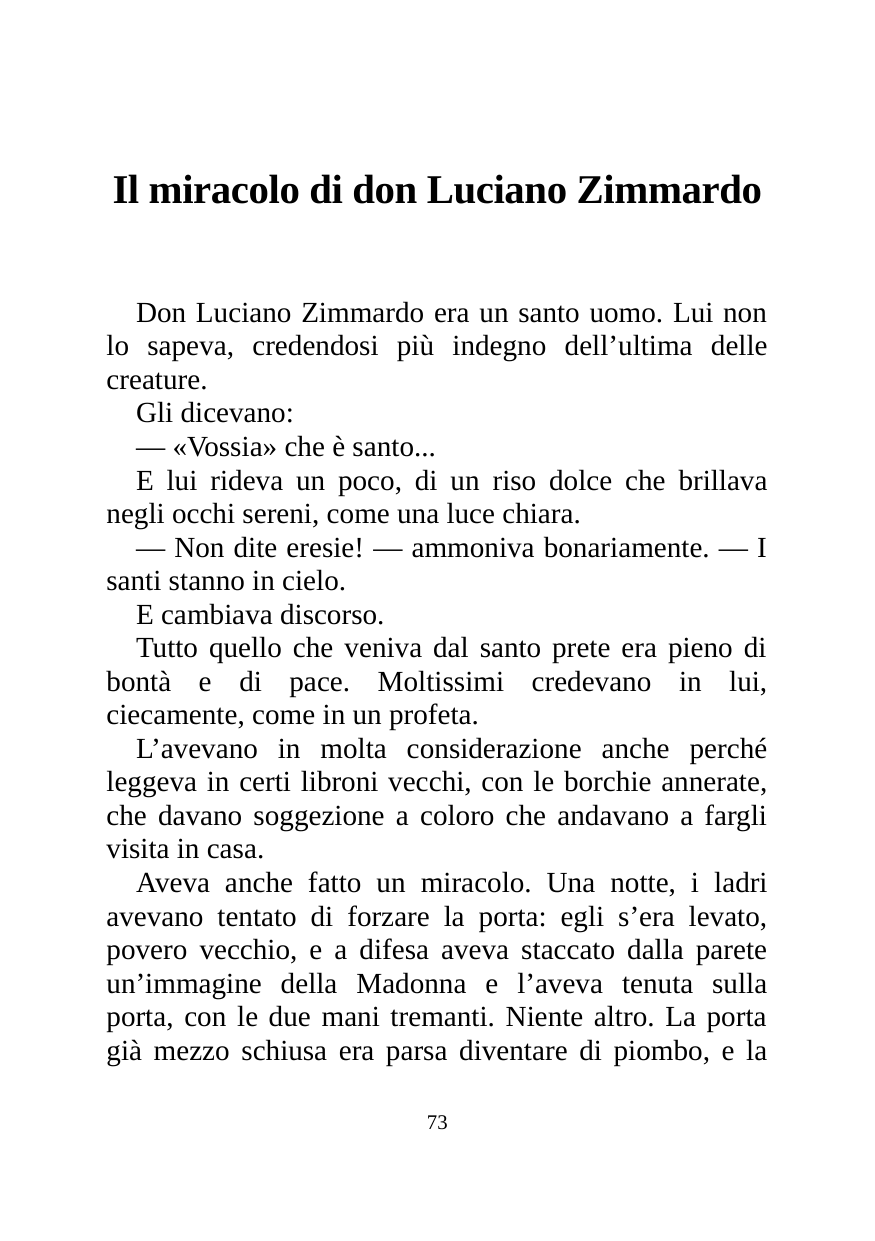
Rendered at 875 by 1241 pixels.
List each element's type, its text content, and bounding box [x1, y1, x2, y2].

text Gli dicevano: [106, 396, 768, 429]
text Tutto quello che veniva dal santo prete era pieno di bontà e di pace. Moltissimi credevano in lui, ciecamente, come in un profeta. [106, 630, 768, 731]
text — «Vossia» che è santo... [106, 429, 768, 463]
text E cambiava discorso. [106, 597, 768, 630]
text — Non dite eresie! — ammoniva bonariamente. — I santi stanno in cielo. [106, 530, 768, 597]
text L’avevano in molta considerazione anche perché leggeva in certi libroni vecchi, con le borchie annerate, che davano soggezione a coloro che andavano a fargli visita in casa. [106, 731, 768, 865]
text Don Luciano Zimmardo era un santo uomo. Lui non lo sapeva, credendosi più indegno dell’ultima delle creature. [106, 295, 768, 396]
subtitle Il miracolo di don Luciano Zimmardo [106, 165, 768, 212]
text Aveva anche fatto un miracolo. Una notte, i ladri avevano tentato di forzare la porta: egli s’era levato, povero vecchio, e a difesa aveva staccato dalla parete un’immagine della Madonna e l’aveva tenuta sulla porta, con le due mani tremanti. Niente altro. La porta già mezzo schiusa era parsa diventare di piombo, e la [106, 865, 768, 1066]
text E lui rideva un poco, di un riso dolce che brillava negli occhi sereni, come una luce chiara. [106, 463, 768, 530]
